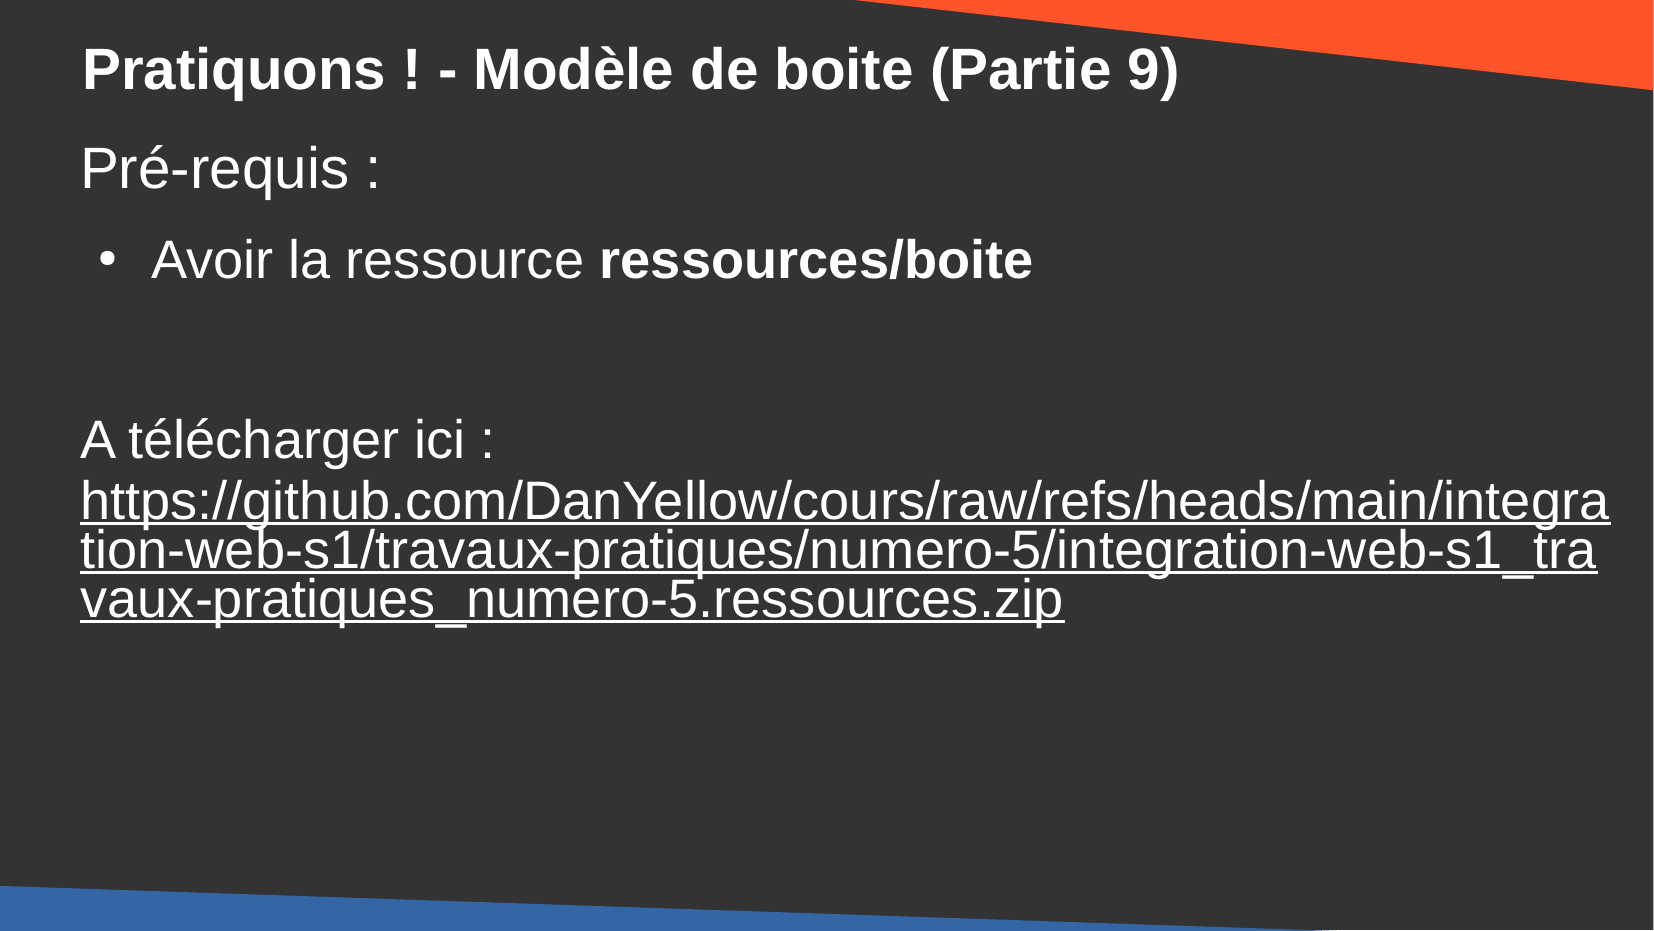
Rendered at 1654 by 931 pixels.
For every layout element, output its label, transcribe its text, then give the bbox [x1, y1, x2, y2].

list Pré-requis : Avoir la ressource ressources/boite A télécharger ici : https://github.com/DanYellow/cours/raw/refs/heads/main/integration-web-s1/travaux-pratiques/numero-5/integration-web-s1_travaux-pratiques_numero-5.ressources.zip [80, 135, 1620, 697]
text_box [0, 885, 1337, 931]
title Pratiquons ! - Modèle de boite (Partie 9) [82, 37, 1571, 114]
text_box [854, 0, 1654, 91]
